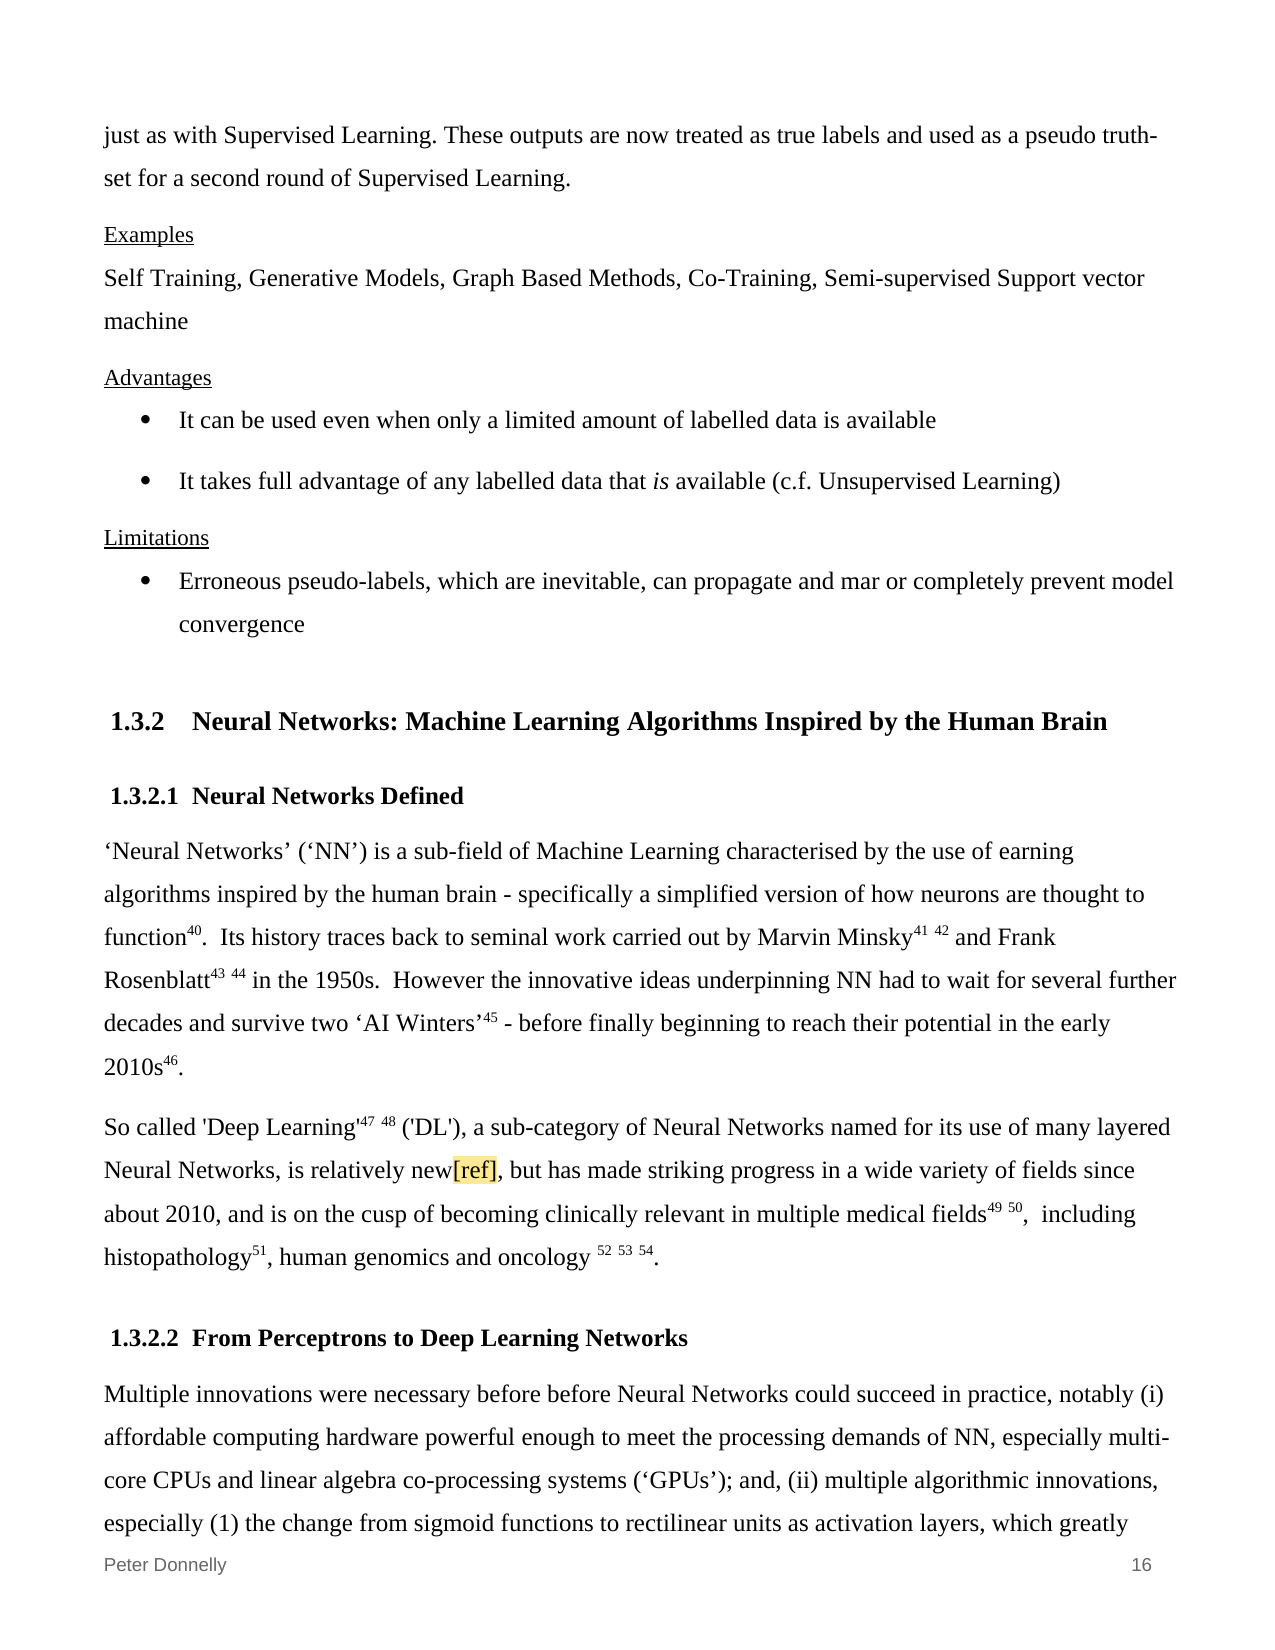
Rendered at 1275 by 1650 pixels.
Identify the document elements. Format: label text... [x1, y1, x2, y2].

text ‘Neural Networks’ (‘NN’) is a sub-field of Machine Learning characterised by the use of earning algorithms inspired by the human brain - specifically a simplified version of how neurons are thought to function. Its history traces back to seminal work carried out by Marvin Minsky and Frank Rosenblatt in the 1950s. However the innovative ideas underpinning NN had to wait for several further decades and survive two ‘AI Winters’ - before finally beginning to reach their potential in the early 2010s. [103, 836, 1181, 1080]
subtitle Neural Networks: Machine Learning Algorithms Inspired by the Human Brain [103, 705, 1181, 736]
subtitle Neural Networks Defined [103, 781, 1181, 809]
subtitle Examples [86, 221, 1181, 247]
subtitle Advantages [86, 364, 1181, 390]
subtitle From Perceptrons to Deep Learning Networks [103, 1323, 1181, 1352]
list It takes full advantage of any labelled data that is available (c.f. Unsupervised Learning) [141, 466, 1181, 495]
text Multiple innovations were necessary before before Neural Networks could succeed in practice, notably (i) affordable computing hardware powerful enough to meet the processing demands of NN, especially multi-core CPUs and linear algebra co-processing systems (‘GPUs’); and, (ii) multiple algorithmic innovations, especially (1) the change from sigmoid functions to rectilinear units as activation layers, which greatly [103, 1379, 1181, 1537]
text just as with Supervised Learning. These outputs are now treated as true labels and used as a pseudo truth-set for a second round of Supervised Learning. [103, 120, 1181, 192]
subtitle Limitations [86, 524, 1181, 551]
text So called 'Deep Learning' ('DL'), a sub-category of Neural Networks named for its use of many layered Neural Networks, is relatively new[ref], but has made striking progress in a wide variety of fields since about 2010, and is on the cusp of becoming clinically relevant in multiple medical fields , including histopathology, human genomics and oncology . [103, 1112, 1181, 1271]
text Self Training, Generative Models, Graph Based Methods, Co-Training, Semi-supervised Support vector machine [103, 263, 1181, 334]
list It can be used even when only a limited amount of labelled data is available [141, 405, 1181, 434]
list Erroneous pseudo-labels, which are inevitable, can propagate and mar or completely prevent model convergence [141, 566, 1181, 638]
